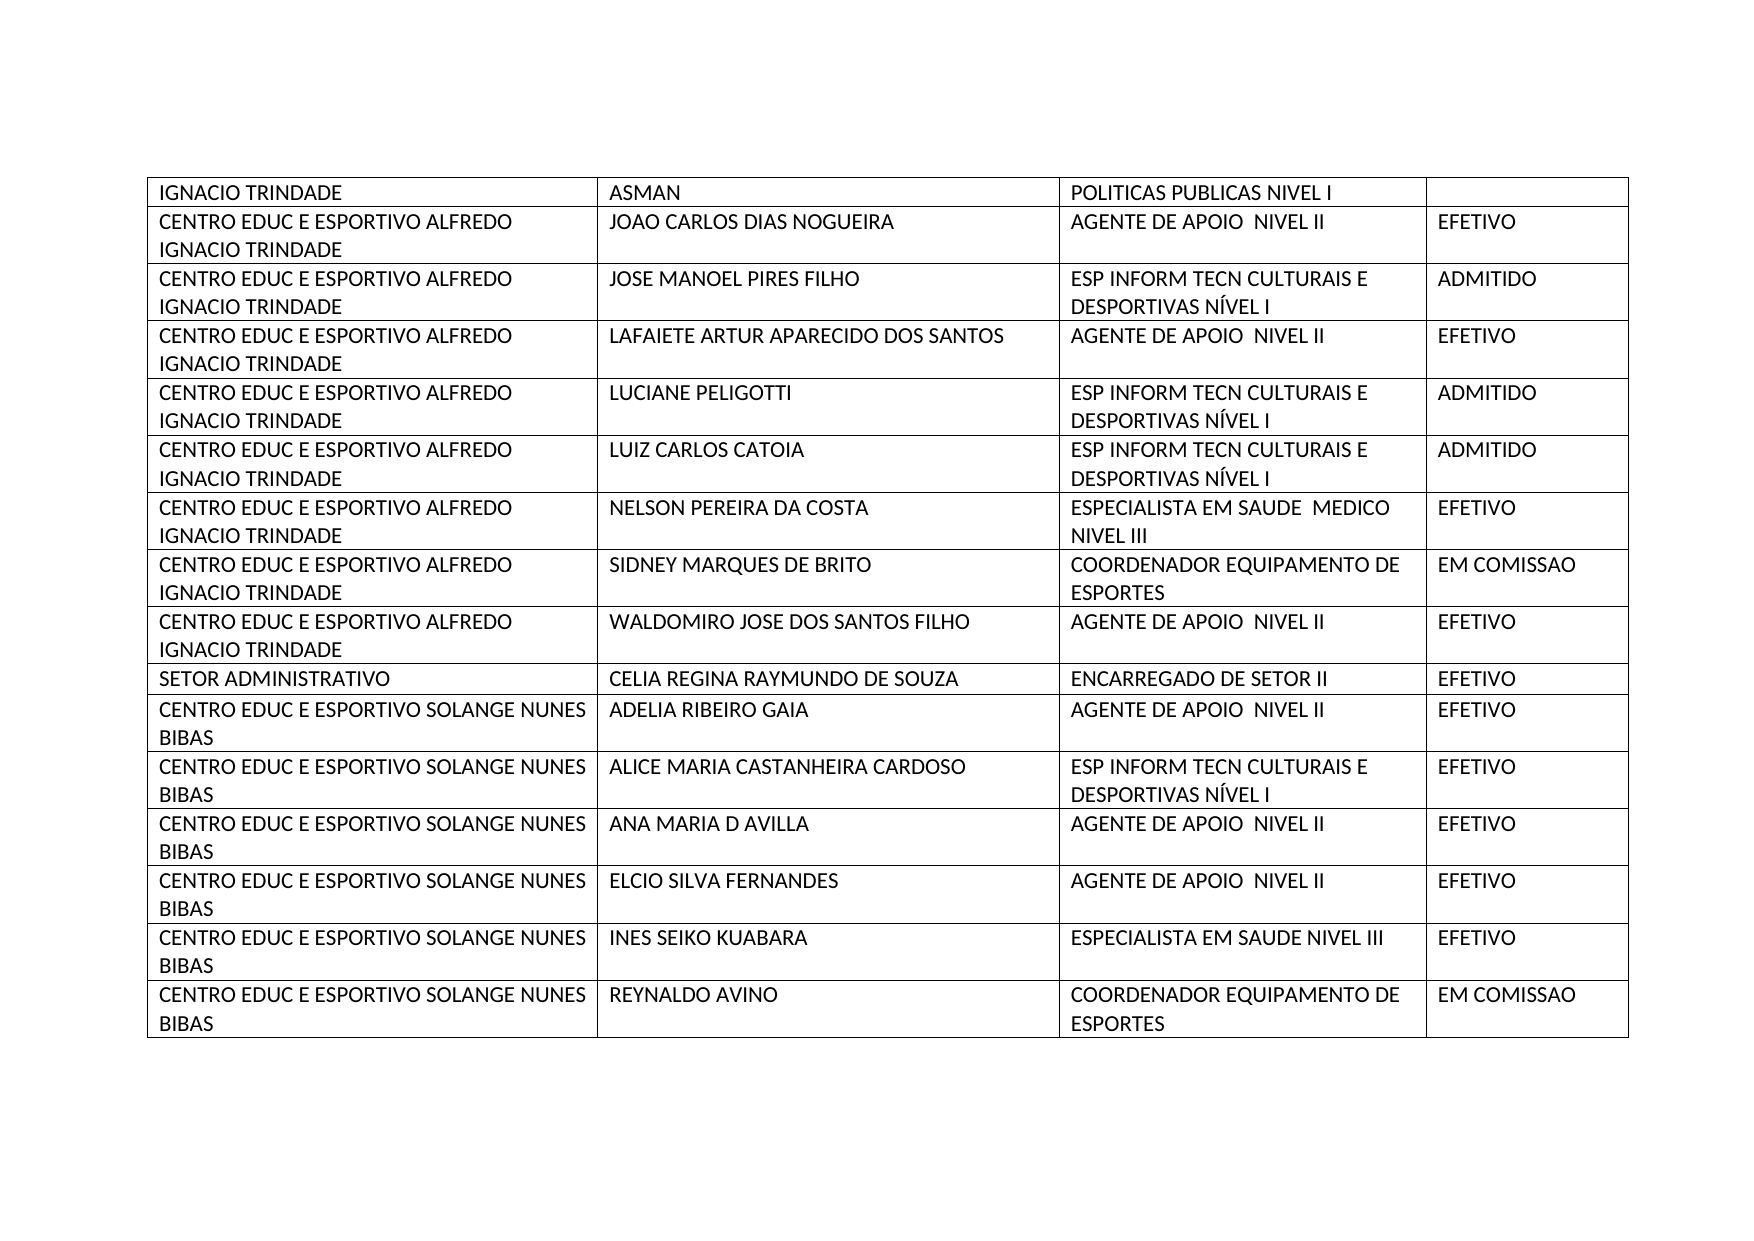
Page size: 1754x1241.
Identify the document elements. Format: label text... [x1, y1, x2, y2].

table_cell ADMITIDO [1427, 436, 1628, 492]
table_cell ESPECIALISTA EM SAUDE MEDICO NIVEL III [1060, 493, 1426, 549]
table_cell ESP INFORM TECN CULTURAIS E DESPORTIVAS NÍVEL I [1060, 379, 1426, 434]
table_cell REYNALDO AVINO [598, 981, 1059, 1037]
table_cell EFETIVO [1427, 924, 1628, 979]
table_cell NELSON PEREIRA DA COSTA [598, 493, 1059, 549]
table_cell [1427, 178, 1628, 206]
table_cell CENTRO EDUC E ESPORTIVO SOLANGE NUNES BIBAS [148, 866, 597, 922]
table_cell ASMAN [598, 178, 1059, 206]
table_cell AGENTE DE APOIO NIVEL II [1060, 809, 1426, 865]
table_cell ESP INFORM TECN CULTURAIS E DESPORTIVAS NÍVEL I [1060, 752, 1426, 808]
table_cell EM COMISSAO [1427, 981, 1628, 1037]
table_cell EFETIVO [1427, 664, 1628, 694]
table_cell LAFAIETE ARTUR APARECIDO DOS SANTOS [598, 321, 1059, 377]
table_cell CENTRO EDUC E ESPORTIVO ALFREDO IGNACIO TRINDADE [148, 321, 597, 377]
table_cell ALICE MARIA CASTANHEIRA CARDOSO [598, 752, 1059, 808]
table_cell CENTRO EDUC E ESPORTIVO SOLANGE NUNES BIBAS [148, 981, 597, 1037]
table_cell EFETIVO [1427, 695, 1628, 751]
table_cell WALDOMIRO JOSE DOS SANTOS FILHO [598, 607, 1059, 663]
table_cell ESP INFORM TECN CULTURAIS E DESPORTIVAS NÍVEL I [1060, 264, 1426, 320]
table_cell SIDNEY MARQUES DE BRITO [598, 550, 1059, 606]
table_cell EFETIVO [1427, 752, 1628, 808]
table_cell CENTRO EDUC E ESPORTIVO ALFREDO IGNACIO TRINDADE [148, 550, 597, 606]
table_cell ESPECIALISTA EM SAUDE NIVEL III [1060, 924, 1426, 979]
table_cell INES SEIKO KUABARA [598, 924, 1059, 979]
table_cell COORDENADOR EQUIPAMENTO DE ESPORTES [1060, 550, 1426, 606]
table_cell EFETIVO [1427, 809, 1628, 865]
table_cell POLITICAS PUBLICAS NIVEL I [1060, 178, 1426, 206]
table_cell AGENTE DE APOIO NIVEL II [1060, 207, 1426, 263]
table_cell CENTRO EDUC E ESPORTIVO SOLANGE NUNES BIBAS [148, 695, 597, 751]
table_cell JOSE MANOEL PIRES FILHO [598, 264, 1059, 320]
table_cell CELIA REGINA RAYMUNDO DE SOUZA [598, 664, 1059, 694]
table_cell ANA MARIA D AVILLA [598, 809, 1059, 865]
table_cell EFETIVO [1427, 321, 1628, 377]
table_cell CENTRO EDUC E ESPORTIVO ALFREDO IGNACIO TRINDADE [148, 207, 597, 263]
table_cell COORDENADOR EQUIPAMENTO DE ESPORTES [1060, 981, 1426, 1037]
table_cell SETOR ADMINISTRATIVO [148, 664, 597, 694]
table_cell CENTRO EDUC E ESPORTIVO ALFREDO IGNACIO TRINDADE [148, 493, 597, 549]
table_cell ADMITIDO [1427, 379, 1628, 434]
table_cell CENTRO EDUC E ESPORTIVO SOLANGE NUNES BIBAS [148, 924, 597, 979]
table_cell AGENTE DE APOIO NIVEL II [1060, 866, 1426, 922]
table_cell JOAO CARLOS DIAS NOGUEIRA [598, 207, 1059, 263]
table_cell CENTRO EDUC E ESPORTIVO ALFREDO IGNACIO TRINDADE [148, 436, 597, 492]
table_cell EFETIVO [1427, 866, 1628, 922]
table_cell LUCIANE PELIGOTTI [598, 379, 1059, 434]
table_cell ELCIO SILVA FERNANDES [598, 866, 1059, 922]
table_cell LUIZ CARLOS CATOIA [598, 436, 1059, 492]
table_cell CENTRO EDUC E ESPORTIVO ALFREDO IGNACIO TRINDADE [148, 607, 597, 663]
table_cell CENTRO EDUC E ESPORTIVO SOLANGE NUNES BIBAS [148, 752, 597, 808]
table_cell ADMITIDO [1427, 264, 1628, 320]
table_cell IGNACIO TRINDADE [148, 178, 597, 206]
table_cell ENCARREGADO DE SETOR II [1060, 664, 1426, 694]
table_cell EFETIVO [1427, 493, 1628, 549]
table_cell CENTRO EDUC E ESPORTIVO SOLANGE NUNES BIBAS [148, 809, 597, 865]
table_cell CENTRO EDUC E ESPORTIVO ALFREDO IGNACIO TRINDADE [148, 379, 597, 434]
table_cell EFETIVO [1427, 607, 1628, 663]
table_cell EFETIVO [1427, 207, 1628, 263]
table_cell CENTRO EDUC E ESPORTIVO ALFREDO IGNACIO TRINDADE [148, 264, 597, 320]
table_cell ESP INFORM TECN CULTURAIS E DESPORTIVAS NÍVEL I [1060, 436, 1426, 492]
table_cell EM COMISSAO [1427, 550, 1628, 606]
table_cell AGENTE DE APOIO NIVEL II [1060, 321, 1426, 377]
table_cell AGENTE DE APOIO NIVEL II [1060, 695, 1426, 751]
table_cell ADELIA RIBEIRO GAIA [598, 695, 1059, 751]
table_cell AGENTE DE APOIO NIVEL II [1060, 607, 1426, 663]
